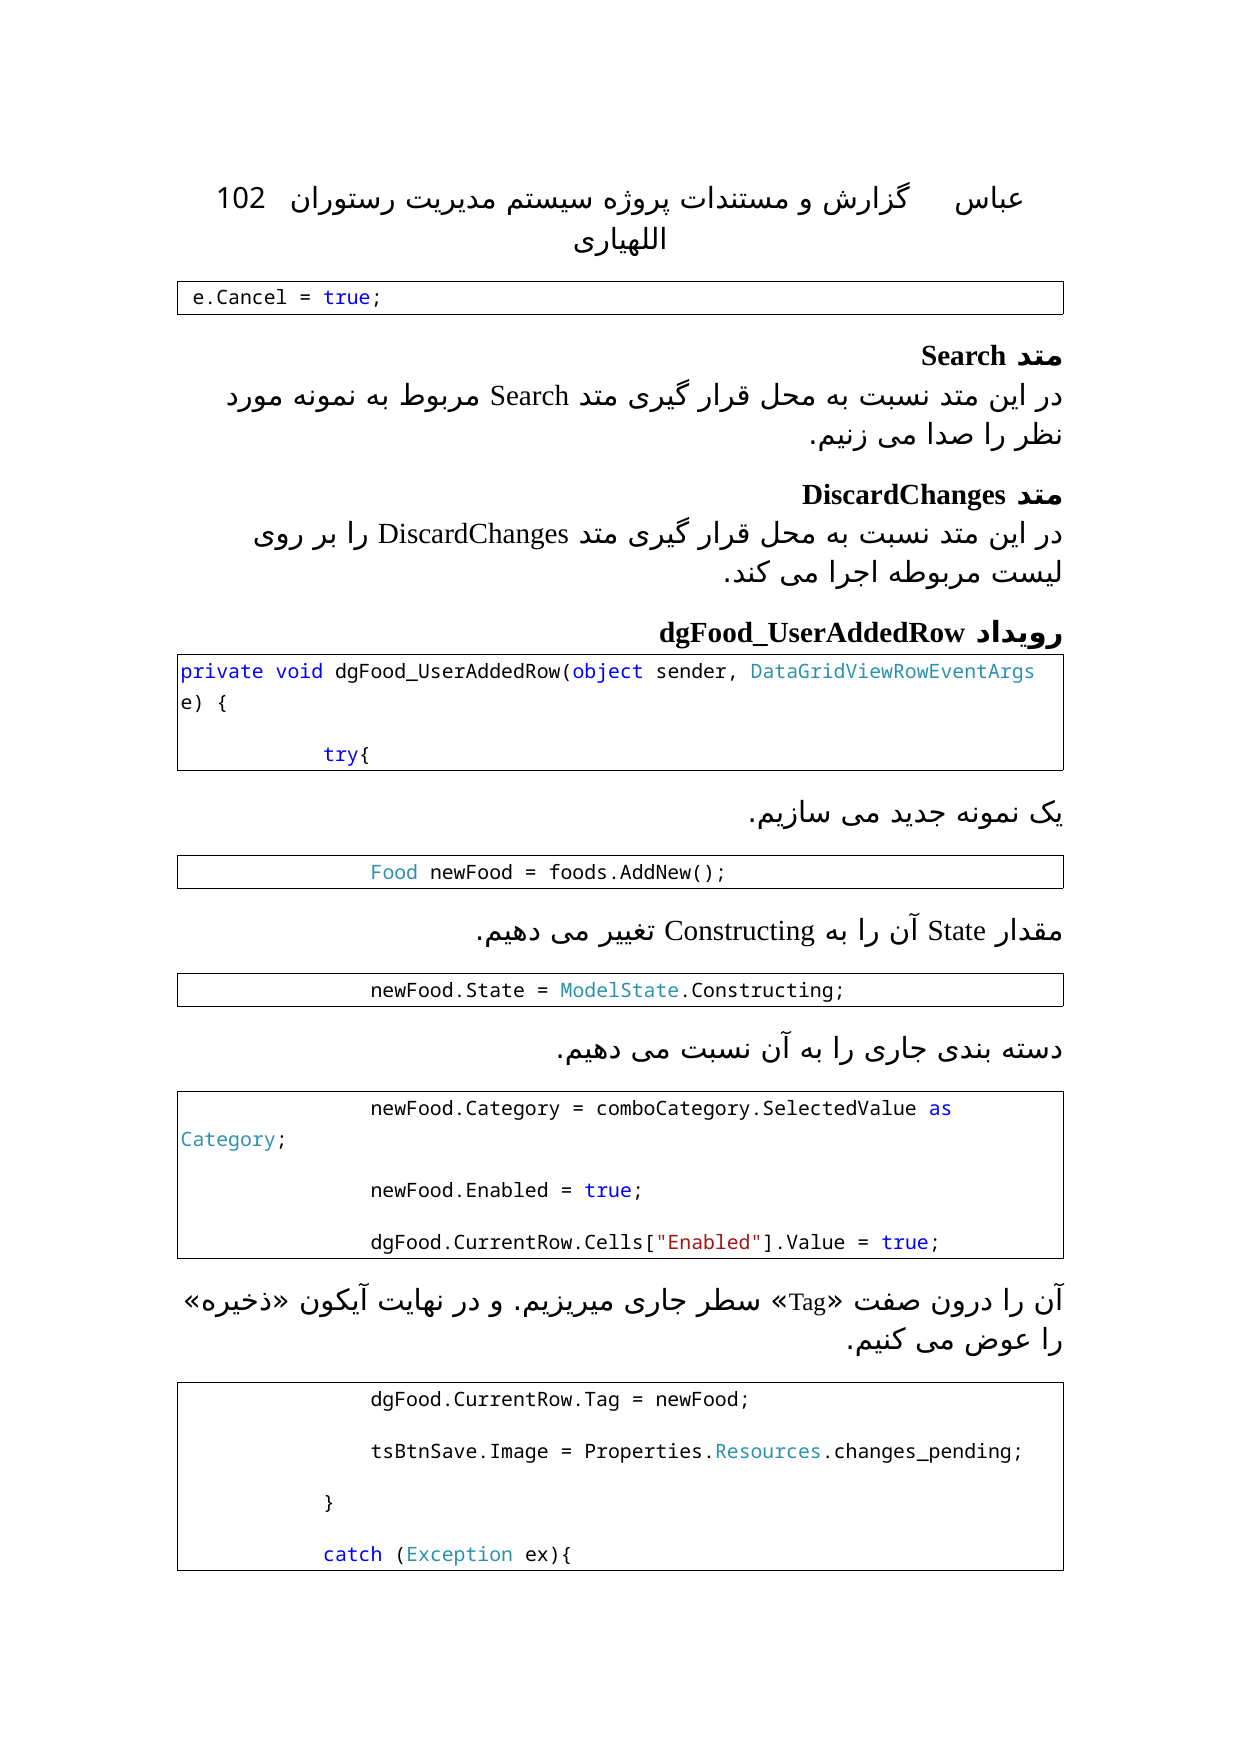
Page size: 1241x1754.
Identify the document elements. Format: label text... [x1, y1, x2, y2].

subtitle متد Search [177, 338, 1063, 373]
text dgFood.CurrentRow.Cells["Enabled"].Value = true; [178, 1225, 1063, 1258]
subtitle متد DiscardChanges [177, 477, 1063, 511]
subtitle رویداد dgFood_UserAddedRow [177, 615, 1063, 649]
text dgFood.CurrentRow.Tag = newFood; [178, 1383, 1063, 1412]
text try{ [178, 737, 1063, 770]
text در این متد نسبت به محل قرار گیری متد Search مربوط به نمونه مورد نظر را صدا می زنیم. [177, 378, 1063, 451]
text آن را درون صفت «Tag» سطر جاری میریزیم. و در نهایت آیکون «ذخیره» را عوض می کنیم. [177, 1283, 1063, 1356]
text } [178, 1486, 1063, 1516]
text یک نمونه جدید می سازیم. [177, 795, 1063, 829]
text newFood.Enabled = true; [178, 1173, 1063, 1203]
text در این متد نسبت به محل قرار گیری متد DiscardChanges را بر روی لیست مربوطه اجرا می کند. [177, 516, 1063, 589]
text e.Cancel = true; [178, 282, 1063, 314]
text newFood.State = ModelState.Constructing; [178, 974, 1063, 1006]
text tsBtnSave.Image = Properties.Resources.changes_pending; [178, 1434, 1063, 1464]
text catch (Exception ex){ [178, 1537, 1063, 1570]
text مقدار State آن را به Constructing تغییر می دهیم. [177, 913, 1063, 947]
text دسته بندی جاری را به آن نسبت می دهیم. [177, 1031, 1063, 1065]
text private void dgFood_UserAddedRow(object sender, DataGridViewRowEventArgs e) { [178, 655, 1063, 715]
text newFood.Category = comboCategory.SelectedValue as Category; [178, 1092, 1063, 1152]
text Food newFood = foods.AddNew(); [178, 856, 1063, 888]
